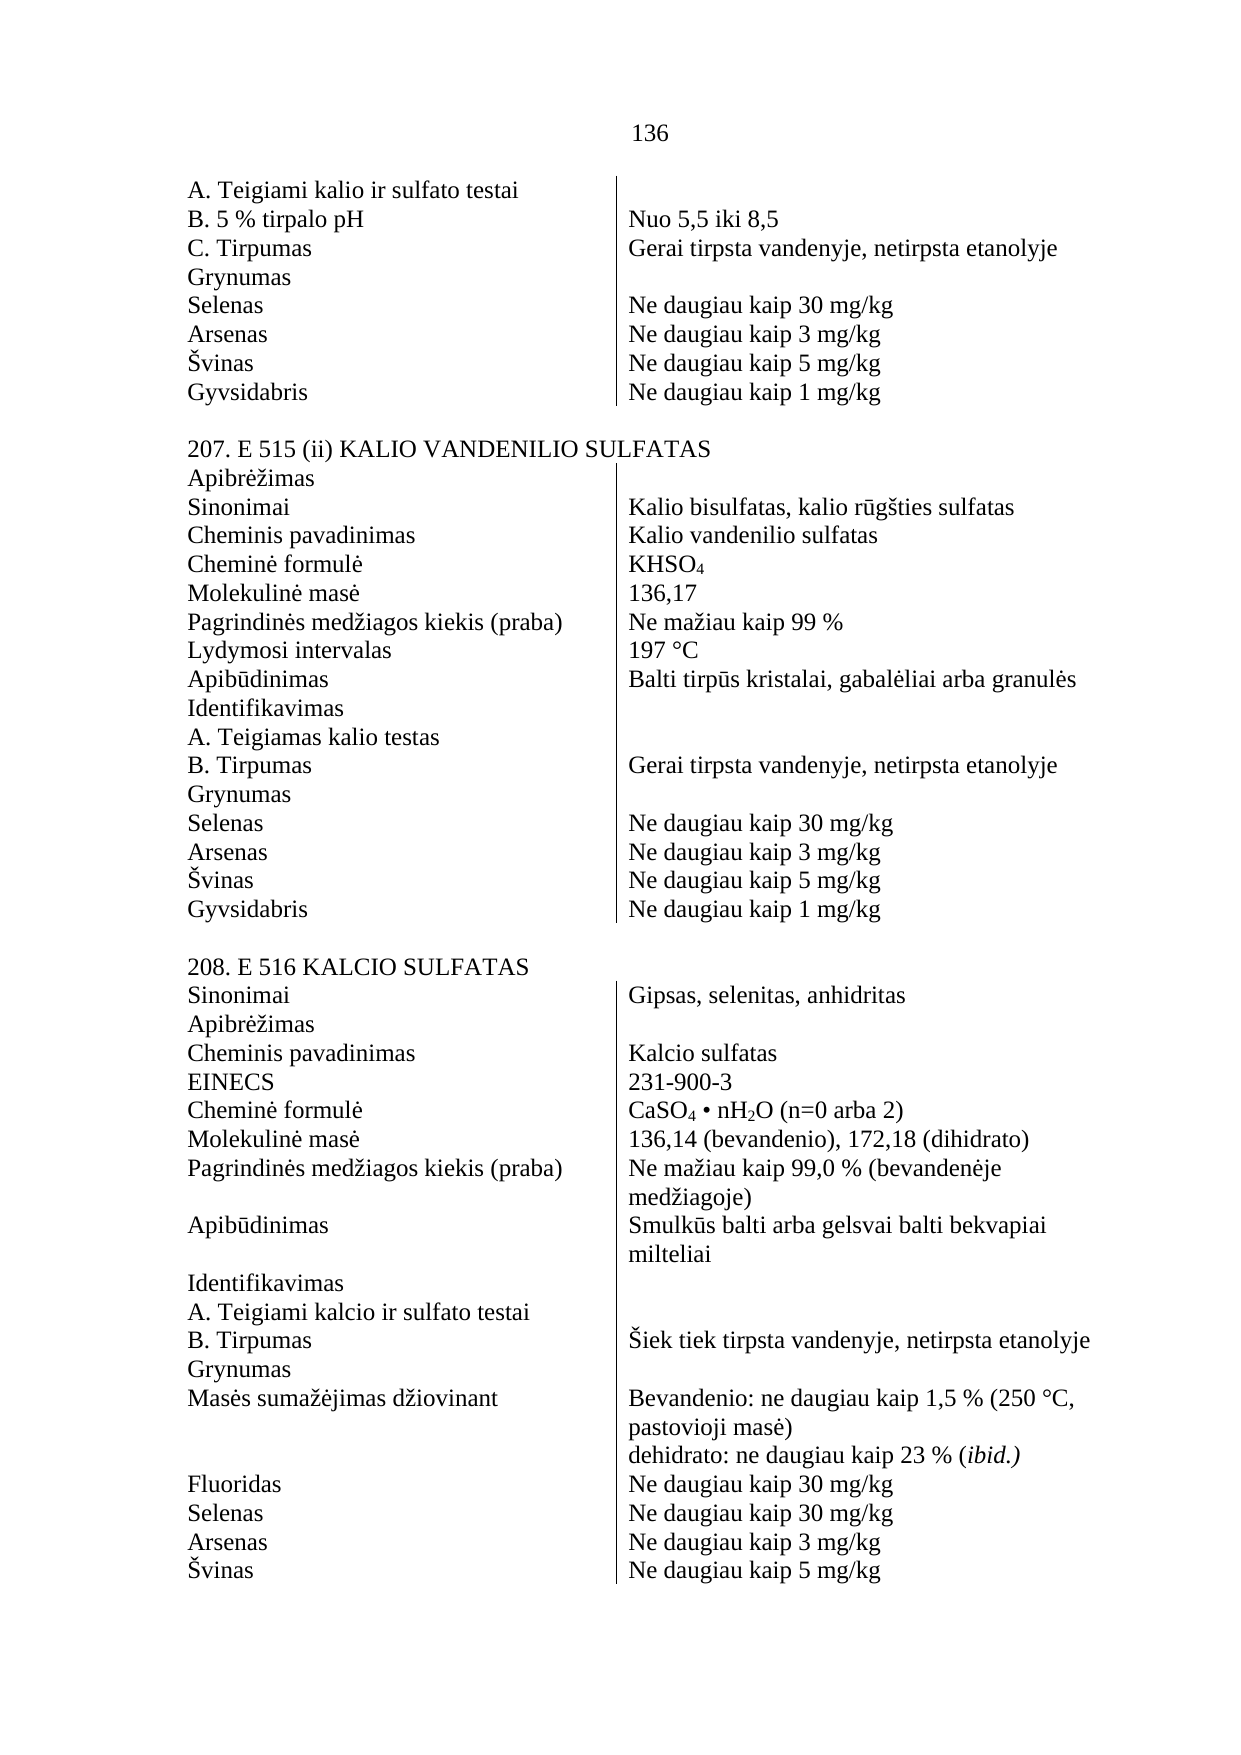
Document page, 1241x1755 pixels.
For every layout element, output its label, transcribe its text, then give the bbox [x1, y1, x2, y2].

table_cell [1111, 1038, 1116, 1067]
table_cell Švinas [176, 348, 616, 377]
table_cell Kalcio sulfatas [617, 1038, 1111, 1067]
table_cell [1116, 1153, 1121, 1211]
table_cell [1111, 1067, 1116, 1096]
table_cell [1116, 664, 1121, 693]
table_cell A. Teigiami kalcio ir sulfato testai [176, 1297, 616, 1326]
table_cell Identifikavimas [176, 693, 616, 722]
table_cell Cheminis pavadinimas [176, 1038, 616, 1067]
table_cell [1116, 377, 1121, 406]
table_cell Ne daugiau kaip 1 mg/kg [617, 894, 1111, 923]
table_cell [1111, 607, 1116, 636]
table_cell [1111, 578, 1116, 607]
table_cell Grynumas [176, 779, 616, 808]
table_cell Ne daugiau kaip 3 mg/kg [617, 1527, 1111, 1556]
table_cell Ne daugiau kaip 5 mg/kg [617, 348, 1111, 377]
table_cell Selenas [176, 291, 616, 319]
table_cell [1116, 348, 1121, 377]
table_cell Ne daugiau kaip 30 mg/kg [617, 1469, 1111, 1498]
table_cell [1116, 1383, 1121, 1469]
table_cell Cheminė formulė [176, 1096, 616, 1124]
table_cell Fluoridas [176, 1469, 616, 1498]
table_cell Molekulinė masė [176, 1124, 616, 1153]
table_cell Kalio bisulfatas, kalio rūgšties sulfatas [617, 492, 1111, 521]
table_cell [617, 176, 1111, 204]
table_cell [1116, 1326, 1121, 1354]
table_cell [1111, 1124, 1116, 1153]
table_cell [1116, 1124, 1121, 1153]
table_cell [1111, 521, 1116, 549]
table_cell [1116, 463, 1121, 492]
table_cell [1111, 176, 1116, 204]
table_cell [1116, 1038, 1121, 1067]
table_cell [1111, 1383, 1116, 1469]
table_cell Nuo 5,5 iki 8,5 [617, 204, 1111, 233]
table_cell Ne daugiau kaip 3 mg/kg [617, 837, 1111, 866]
table_cell [1116, 291, 1121, 319]
table_cell [1111, 636, 1116, 664]
table_cell [1116, 894, 1121, 923]
table_cell [1111, 1009, 1116, 1038]
table_cell [1111, 233, 1116, 262]
table_cell [1111, 463, 1116, 492]
table_cell [1116, 636, 1121, 664]
table_cell Apibrėžimas [176, 463, 616, 492]
table_cell Cheminė formulė [176, 549, 616, 578]
table_cell Selenas [176, 808, 616, 837]
table_cell Bevandenio: ne daugiau kaip 1,5 % (250 °C, pastovioji masė) dehidrato: ne daugiau kaip 23 % (ibid.) [617, 1383, 1111, 1469]
table_cell [1111, 1498, 1116, 1527]
table_cell [1116, 1556, 1121, 1584]
table_cell [617, 779, 1111, 808]
table_cell [1116, 1096, 1121, 1124]
table_cell [1116, 1354, 1121, 1383]
table_cell Ne mažiau kaip 99 % [617, 607, 1111, 636]
table_cell Sinonimai [176, 492, 616, 521]
table_cell Apibūdinimas [176, 664, 616, 693]
table_cell [617, 693, 1111, 722]
table_cell 207. E 515 (ii) KALIO VANDENILIO SULFATAS [176, 406, 1111, 463]
table_cell Balti tirpūs kristalai, gabalėliai arba granulės [617, 664, 1111, 693]
table_cell [1111, 923, 1116, 981]
table_cell [1116, 1211, 1121, 1268]
table_cell Smulkūs balti arba gelsvai balti bekvapiai milteliai [617, 1211, 1111, 1268]
table_cell [1116, 1527, 1121, 1556]
table_cell [1111, 779, 1116, 808]
table_cell Gyvsidabris [176, 894, 616, 923]
table_cell B. Tirpumas [176, 1326, 616, 1354]
table_cell [1111, 722, 1116, 751]
table_cell [1111, 1469, 1116, 1498]
table_cell [1111, 1211, 1116, 1268]
table_cell Apibrėžimas [176, 1009, 616, 1038]
table_cell Grynumas [176, 262, 616, 291]
table_cell [1111, 492, 1116, 521]
table_cell Arsenas [176, 837, 616, 866]
table_cell [1116, 262, 1121, 291]
table_cell 197 °C [617, 636, 1111, 664]
table_cell Sinonimai [176, 981, 616, 1009]
table_cell C. Tirpumas [176, 233, 616, 262]
table_cell [1111, 981, 1116, 1009]
table_cell [1116, 549, 1121, 578]
table_cell [1111, 664, 1116, 693]
table_cell 231-900-3 [617, 1067, 1111, 1096]
table_cell A. Teigiami kalio ir sulfato testai [176, 176, 616, 204]
table_cell Ne mažiau kaip 99,0 % (bevandenėje medžiagoje) [617, 1153, 1111, 1211]
table_cell Cheminis pavadinimas [176, 521, 616, 549]
table_cell Švinas [176, 866, 616, 894]
table_cell Identifikavimas [176, 1268, 616, 1297]
table_cell Lydymosi intervalas [176, 636, 616, 664]
table_cell Grynumas [176, 1354, 616, 1383]
table_cell Šiek tiek tirpsta vandenyje, netirpsta etanolyje [617, 1326, 1111, 1354]
table_cell 208. E 516 KALCIO SULFATAS [176, 923, 1111, 981]
table_cell Arsenas [176, 319, 616, 348]
table_cell [1111, 348, 1116, 377]
table_cell 136,17 [617, 578, 1111, 607]
table_cell [1116, 1297, 1121, 1326]
table_cell [1116, 1067, 1121, 1096]
table_cell [617, 1009, 1111, 1038]
table_cell [1111, 751, 1116, 779]
table_cell [1111, 1268, 1116, 1297]
table_cell [1116, 607, 1121, 636]
table_cell [1116, 492, 1121, 521]
table_cell KHSO4 [617, 549, 1111, 578]
table_cell EINECS [176, 1067, 616, 1096]
table_cell Molekulinė masė [176, 578, 616, 607]
table_cell [617, 1268, 1111, 1297]
table_cell [1111, 291, 1116, 319]
table_cell Gyvsidabris [176, 377, 616, 406]
table_cell Masės sumažėjimas džiovinant [176, 1383, 616, 1469]
table_cell [1116, 837, 1121, 866]
table_cell Ne daugiau kaip 30 mg/kg [617, 808, 1111, 837]
table_cell A. Teigiamas kalio testas [176, 722, 616, 751]
table_cell 136,14 (bevandenio), 172,18 (dihidrato) [617, 1124, 1111, 1153]
table_cell [1116, 808, 1121, 837]
table_cell [1111, 406, 1116, 463]
table_cell [1116, 1009, 1121, 1038]
table_cell [1111, 262, 1116, 291]
table_cell [1116, 406, 1121, 463]
table_cell [1116, 176, 1121, 204]
table_cell Ne daugiau kaip 5 mg/kg [617, 866, 1111, 894]
table_cell Apibūdinimas [176, 1211, 616, 1268]
table_cell Ne daugiau kaip 5 mg/kg [617, 1556, 1111, 1584]
table_cell [1116, 233, 1121, 262]
table_cell [1116, 722, 1121, 751]
table_cell [1116, 521, 1121, 549]
table_cell [1111, 204, 1116, 233]
table_cell [1116, 981, 1121, 1009]
table_cell [1116, 319, 1121, 348]
table_cell [1116, 1469, 1121, 1498]
table_cell Pagrindinės medžiagos kiekis (praba) [176, 1153, 616, 1211]
table_cell [1111, 866, 1116, 894]
table_cell Ne daugiau kaip 1 mg/kg [617, 377, 1111, 406]
table_cell [1116, 866, 1121, 894]
table_cell Ne daugiau kaip 3 mg/kg [617, 319, 1111, 348]
table_cell B. Tirpumas [176, 751, 616, 779]
table_cell [1116, 204, 1121, 233]
table_cell [617, 722, 1111, 751]
table_cell Selenas [176, 1498, 616, 1527]
table_cell B. 5 % tirpalo pH [176, 204, 616, 233]
table_cell Gerai tirpsta vandenyje, netirpsta etanolyje [617, 751, 1111, 779]
table_cell Arsenas [176, 1527, 616, 1556]
table_cell [1116, 751, 1121, 779]
table_cell [1116, 779, 1121, 808]
table_cell [1111, 808, 1116, 837]
table_cell [617, 1354, 1111, 1383]
table_cell [1111, 1354, 1116, 1383]
table_cell [1116, 923, 1121, 981]
table_cell [1111, 319, 1116, 348]
table_cell [1111, 894, 1116, 923]
table_cell [617, 262, 1111, 291]
table_cell Švinas [176, 1556, 616, 1584]
table_cell [1111, 1527, 1116, 1556]
table_cell Gipsas, selenitas, anhidritas [617, 981, 1111, 1009]
table_cell Pagrindinės medžiagos kiekis (praba) [176, 607, 616, 636]
table_cell [1111, 1153, 1116, 1211]
table_cell [1111, 377, 1116, 406]
table_cell [1111, 1326, 1116, 1354]
table_cell Gerai tirpsta vandenyje, netirpsta etanolyje [617, 233, 1111, 262]
table_cell [1111, 1096, 1116, 1124]
table_cell [1116, 578, 1121, 607]
table_cell [1111, 837, 1116, 866]
table_cell [1111, 549, 1116, 578]
table_cell [1111, 693, 1116, 722]
table_cell [617, 1297, 1111, 1326]
table_cell [1111, 1556, 1116, 1584]
table_cell [1116, 1268, 1121, 1297]
table_cell CaSO4 • nH2O (n=0 arba 2) [617, 1096, 1111, 1124]
table_cell Ne daugiau kaip 30 mg/kg [617, 291, 1111, 319]
table_cell [617, 463, 1111, 492]
table_cell [1111, 1297, 1116, 1326]
table_cell Kalio vandenilio sulfatas [617, 521, 1111, 549]
table_cell [1116, 1498, 1121, 1527]
table_cell [1116, 693, 1121, 722]
table_cell Ne daugiau kaip 30 mg/kg [617, 1498, 1111, 1527]
